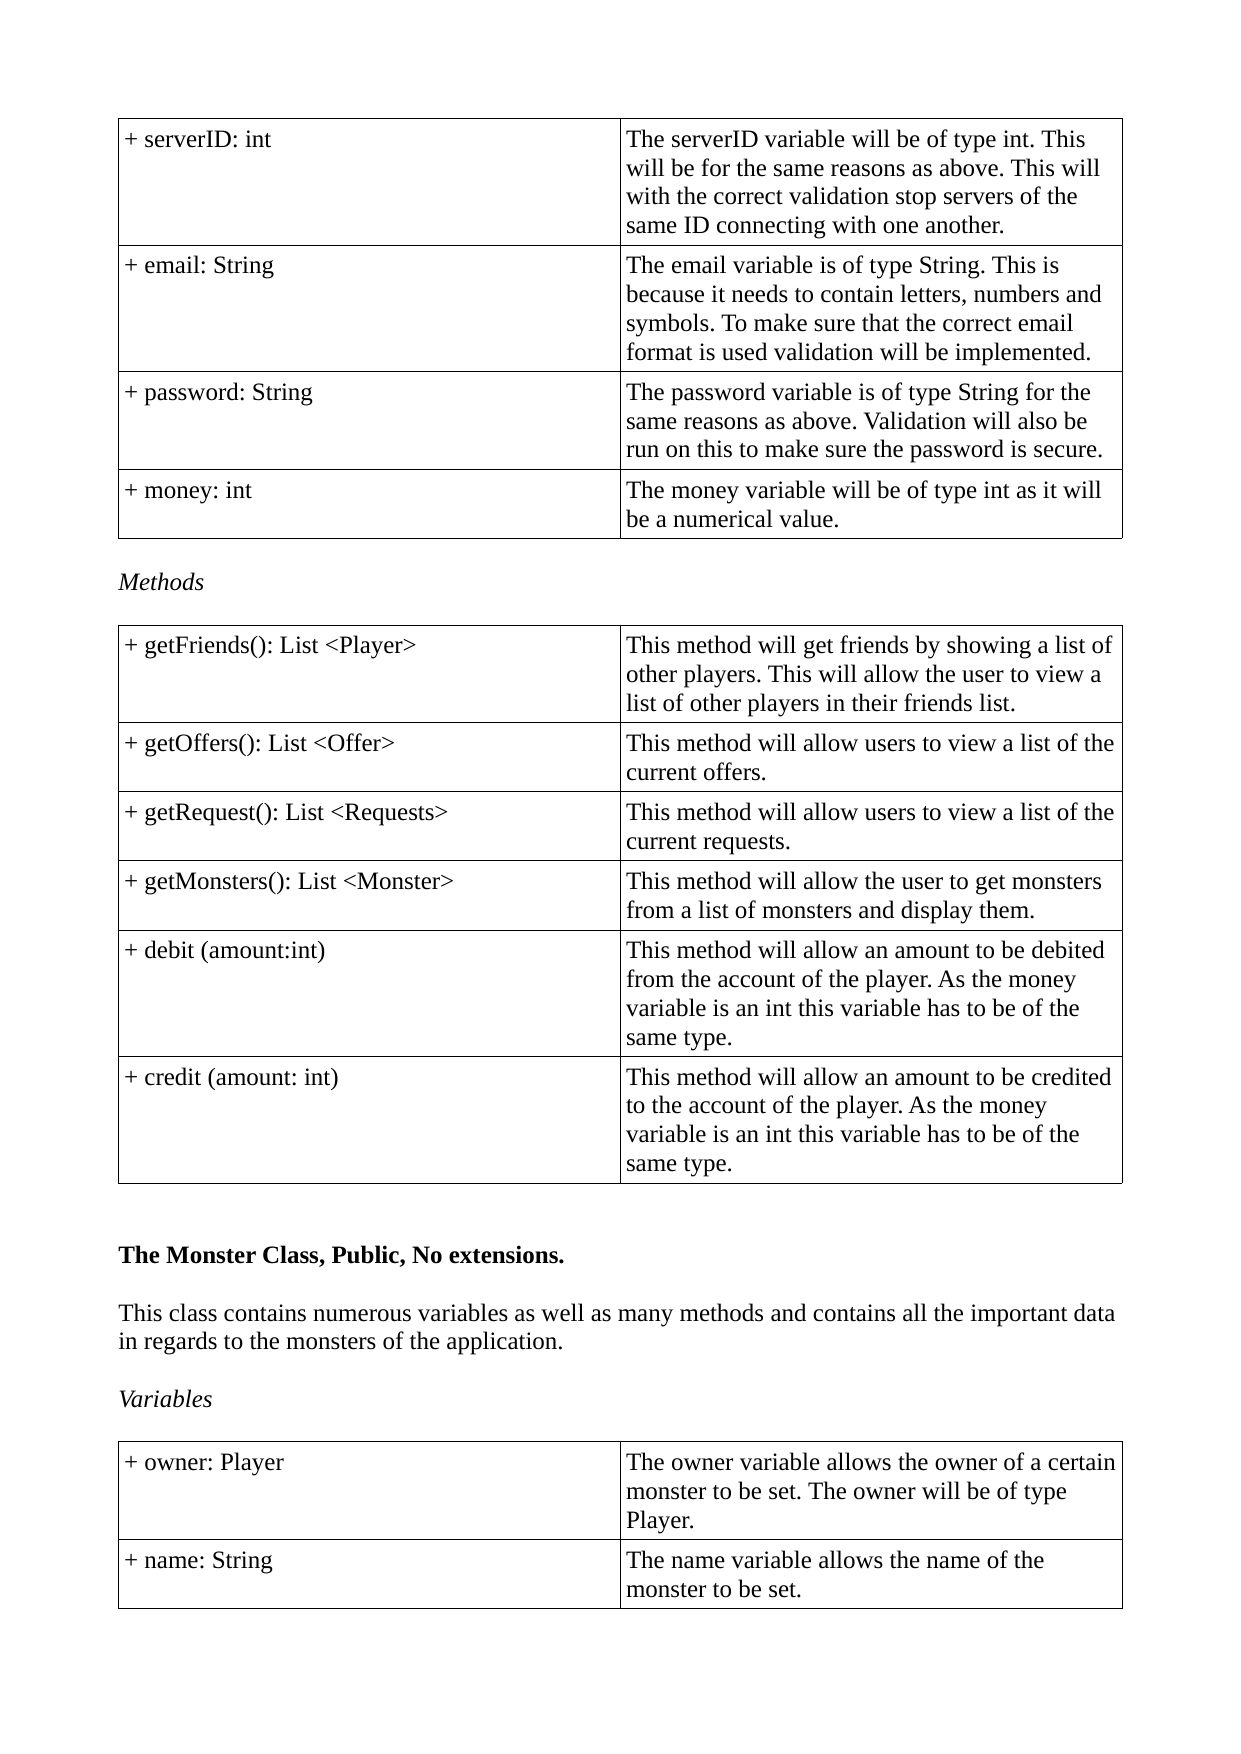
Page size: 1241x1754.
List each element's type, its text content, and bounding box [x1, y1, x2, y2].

table_cell + name: String [119, 1540, 620, 1608]
text This class contains numerous variables as well as many methods and contains all the important data in regards to the monsters of the application. [118, 1298, 1122, 1355]
text Variables [118, 1384, 1122, 1413]
table_cell + getRequest(): List <Requests> [119, 792, 620, 860]
table_cell This method will allow users to view a list of the current offers. [621, 723, 1122, 791]
table_header The owner variable allows the owner of a certain monster to be set. The owner will be of type Player. [621, 1442, 1122, 1539]
table_cell The email variable is of type String. This is because it needs to contain letters, numbers and symbols. To make sure that the correct email format is used validation will be implemented. [621, 246, 1122, 371]
table_header + owner: Player [119, 1442, 620, 1539]
table_cell This method will allow the user to get monsters from a list of monsters and display them. [621, 861, 1122, 929]
table_cell + debit (amount:int) [119, 931, 620, 1056]
table_cell + getOffers(): List <Offer> [119, 723, 620, 791]
table_cell + serverID: int [119, 119, 620, 245]
table_cell This method will allow an amount to be debited from the account of the player. As the money variable is an int this variable has to be of the same type. [621, 931, 1122, 1056]
table_cell The serverID variable will be of type int. This will be for the same reasons as above. This will with the correct validation stop servers of the same ID connecting with one another. [621, 119, 1122, 245]
table_cell + email: String [119, 246, 620, 371]
table_header + getFriends(): List <Player> [119, 626, 620, 722]
table_cell + password: String [119, 372, 620, 469]
table_cell + credit (amount: int) [119, 1057, 620, 1183]
text The Monster Class, Public, No extensions. [118, 1240, 1122, 1269]
table_cell The password variable is of type String for the same reasons as above. Validation will also be run on this to make sure the password is secure. [621, 372, 1122, 469]
table_cell + money: int [119, 470, 620, 538]
table_cell The name variable allows the name of the monster to be set. [621, 1540, 1122, 1608]
table_cell This method will allow an amount to be credited to the account of the player. As the money variable is an int this variable has to be of the same type. [621, 1057, 1122, 1183]
table_cell The money variable will be of type int as it will be a numerical value. [621, 470, 1122, 538]
table_cell + getMonsters(): List <Monster> [119, 861, 620, 929]
table_cell This method will allow users to view a list of the current requests. [621, 792, 1122, 860]
table_header This method will get friends by showing a list of other players. This will allow the user to view a list of other players in their friends list. [621, 626, 1122, 722]
text Methods [118, 567, 1122, 596]
